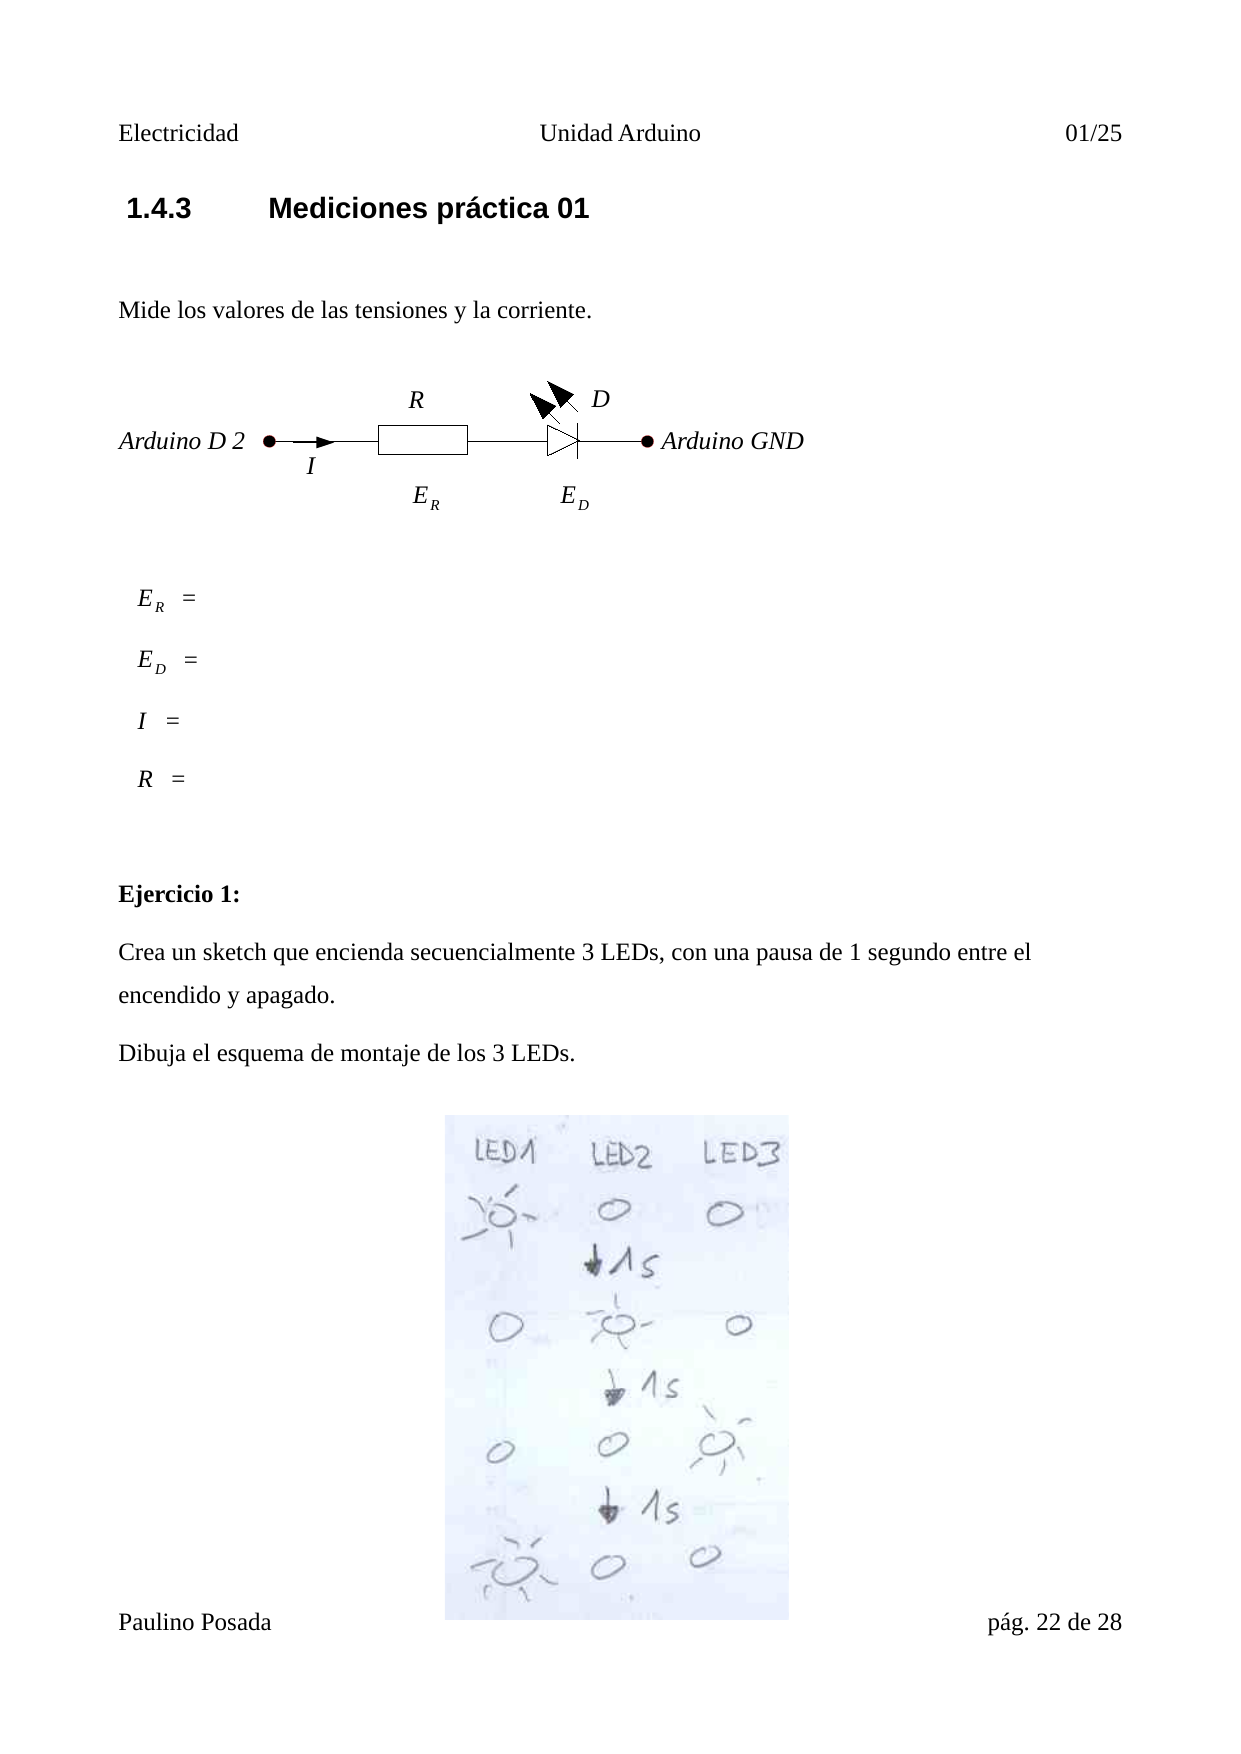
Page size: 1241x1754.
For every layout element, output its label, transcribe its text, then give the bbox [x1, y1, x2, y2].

text Ejercicio 1: [118, 879, 1122, 908]
text Dibuja el esquema de montaje de los 3 LEDs. [118, 1038, 1122, 1067]
picture [444, 1115, 789, 1620]
text = [118, 706, 1122, 735]
text = [118, 764, 1122, 793]
subtitle Mediciones práctica 01 [118, 191, 1122, 225]
text Crea un sketch que encienda secuencialmente 3 LEDs, con una pausa de 1 segundo entre el encendido y apagado. [118, 937, 1122, 1009]
text = [118, 645, 1122, 677]
text Mide los valores de las tensiones y la corriente. [118, 295, 1122, 324]
text = [118, 583, 1122, 616]
